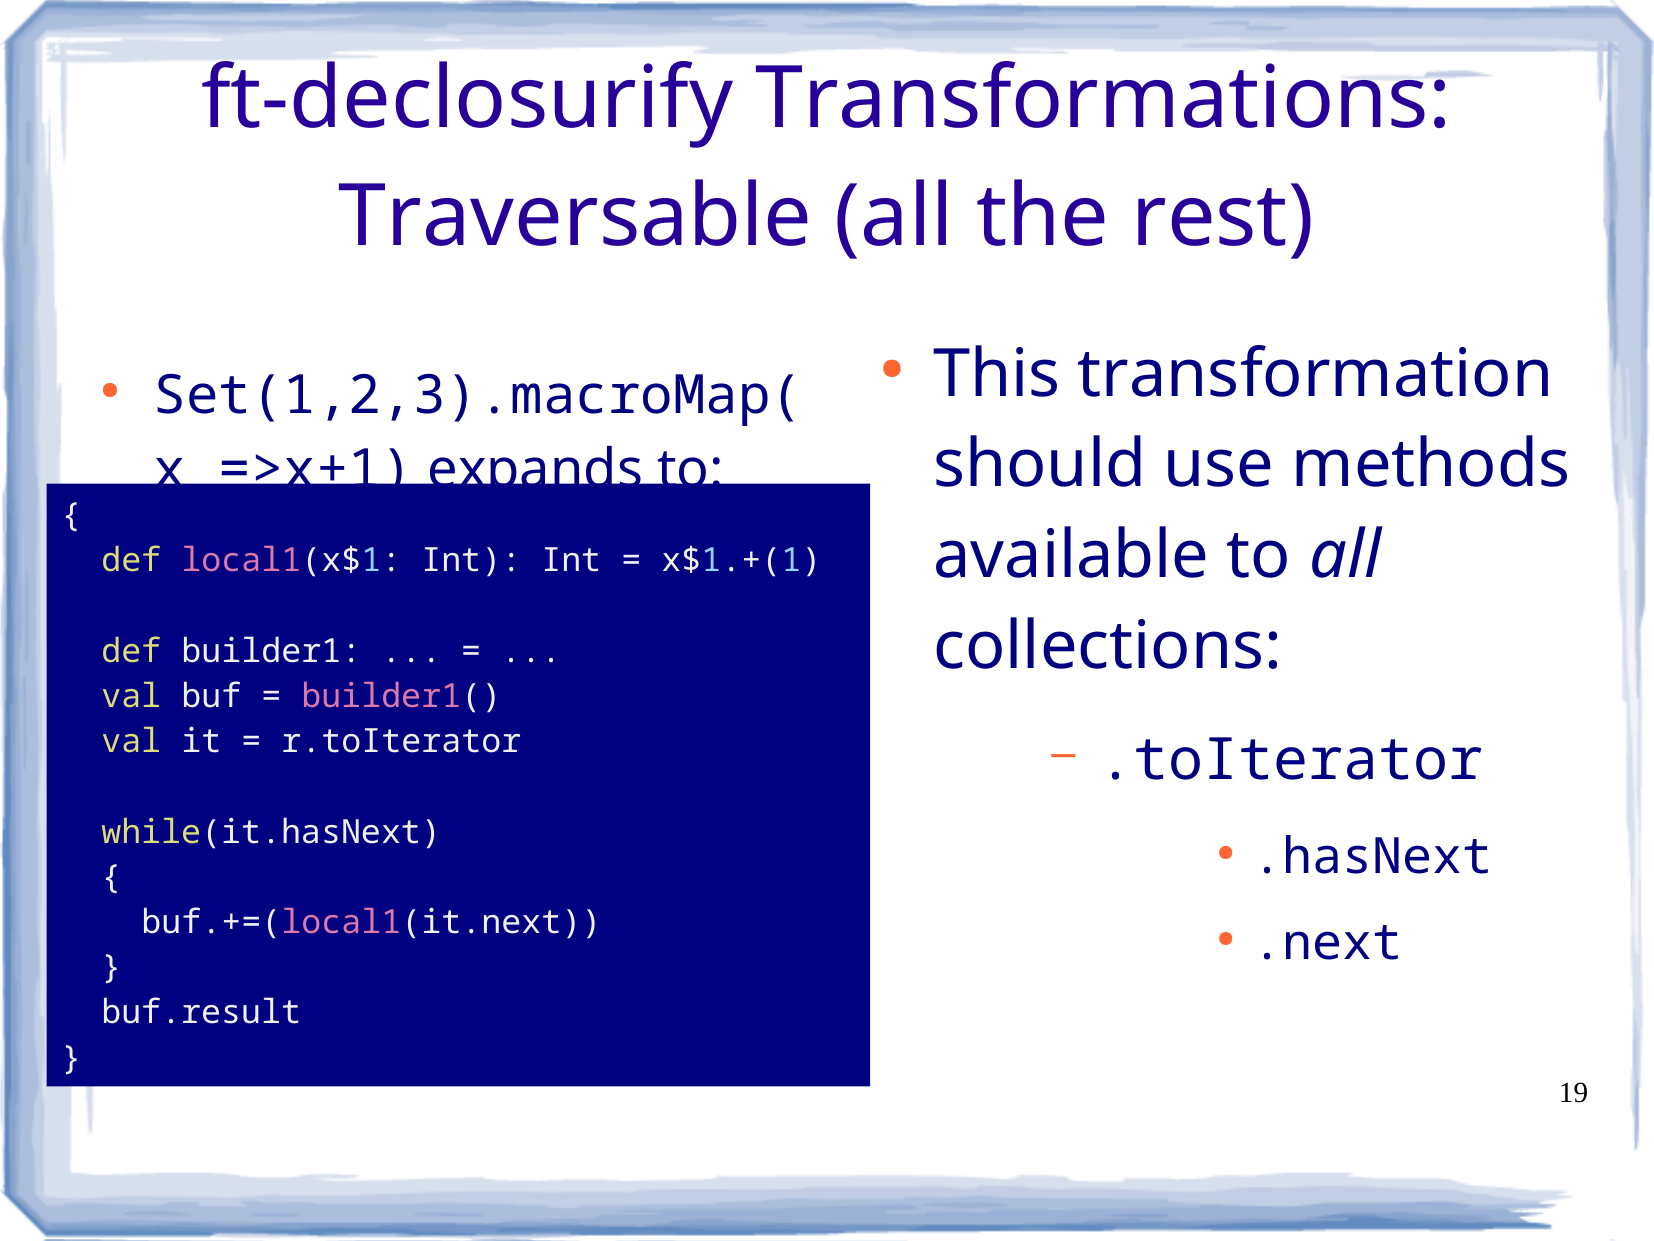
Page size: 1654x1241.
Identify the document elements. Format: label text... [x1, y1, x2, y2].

list This transformation should use methods available to all collections: .toIterator .hasNext .next [862, 324, 1572, 1045]
picture [0, 0, 1654, 1241]
list Set(1,2,3).macroMap(x =>x+1) expands to: [82, 355, 809, 473]
title ft-declosurify Transformations: Traversable (all the rest) [82, 49, 1571, 257]
text_box { def local1(x$1: Int): Int = x$1.+(1) def builder1: ... = ... val buf = builder1() val it = r.toIterator while(it.hasNext) { buf.+=(local1(it.next)) } buf.result } [46, 483, 871, 999]
